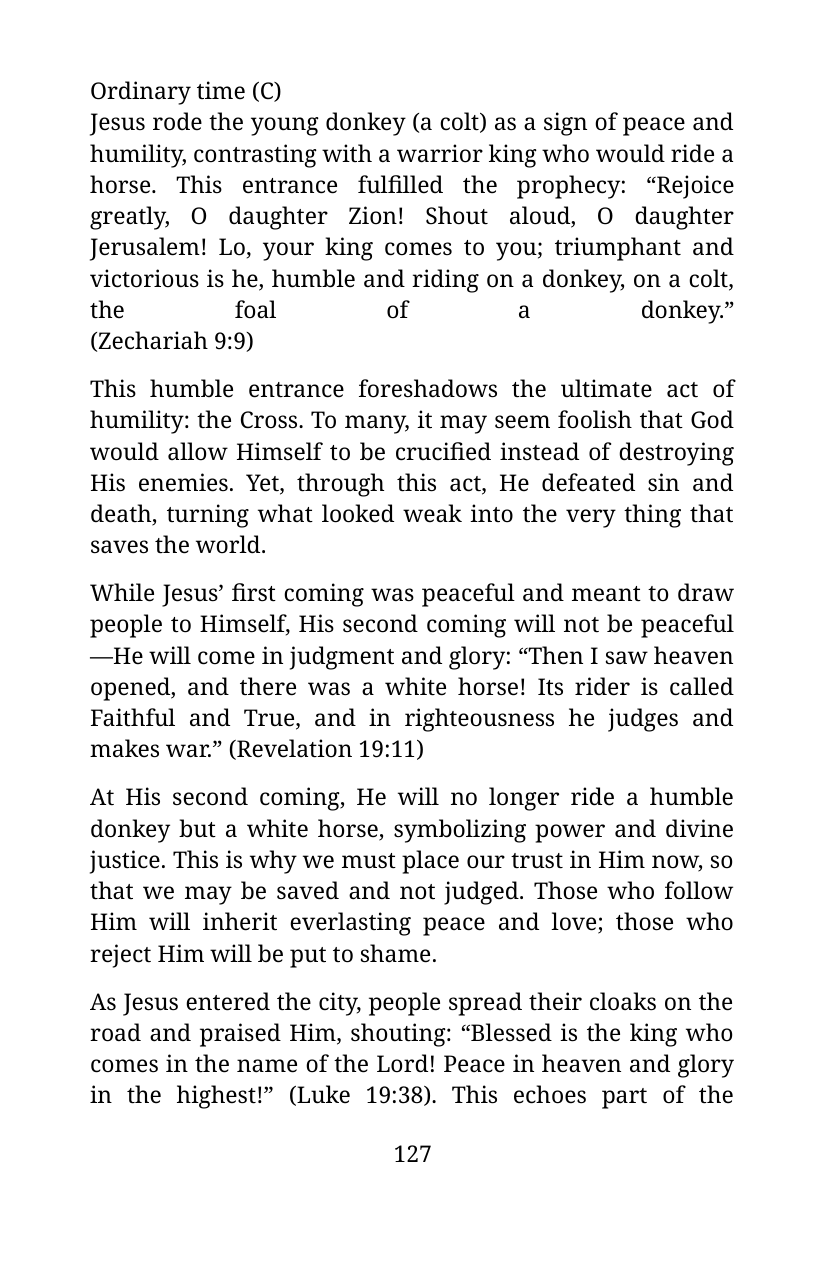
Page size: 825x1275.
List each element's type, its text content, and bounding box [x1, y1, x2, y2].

text While Jesus’ first coming was peaceful and meant to draw people to Himself, His second coming will not be peaceful—He will come in judgment and glory: “Then I saw heaven opened, and there was a white horse! Its rider is called Faithful and True, and in righteousness he judges and makes war.” (Revelation 19:11) [90, 577, 735, 764]
text As Jesus entered the city, people spread their cloaks on the road and praised Him, shouting: “Blessed is the king who comes in the name of the Lord! Peace in heaven and glory in the highest!” (Luke 19:38). This echoes part of the [90, 985, 735, 1110]
text This humble entrance foreshadows the ultimate act of humility: the Cross. To many, it may seem foolish that God would allow Himself to be crucified instead of destroying His enemies. Yet, through this act, He defeated sin and death, turning what looked weak into the very thing that saves the world. [90, 373, 735, 560]
text At His second coming, He will no longer ride a humble donkey but a white horse, symbolizing power and divine justice. This is why we must place our trust in Him now, so that we may be saved and not judged. Those who follow Him will inherit everlasting peace and love; those who reject Him will be put to shame. [90, 781, 735, 969]
text Jesus rode the young donkey (a colt) as a sign of peace and humility, contrasting with a warrior king who would ride a horse. This entrance fulfilled the prophecy: “Rejoice greatly, O daughter Zion! Shout aloud, O daughter Jerusalem! Lo, your king comes to you; triumphant and victorious is he, humble and riding on a donkey, on a colt, the foal of a donkey.” (Zechariah 9:9) [90, 106, 735, 356]
